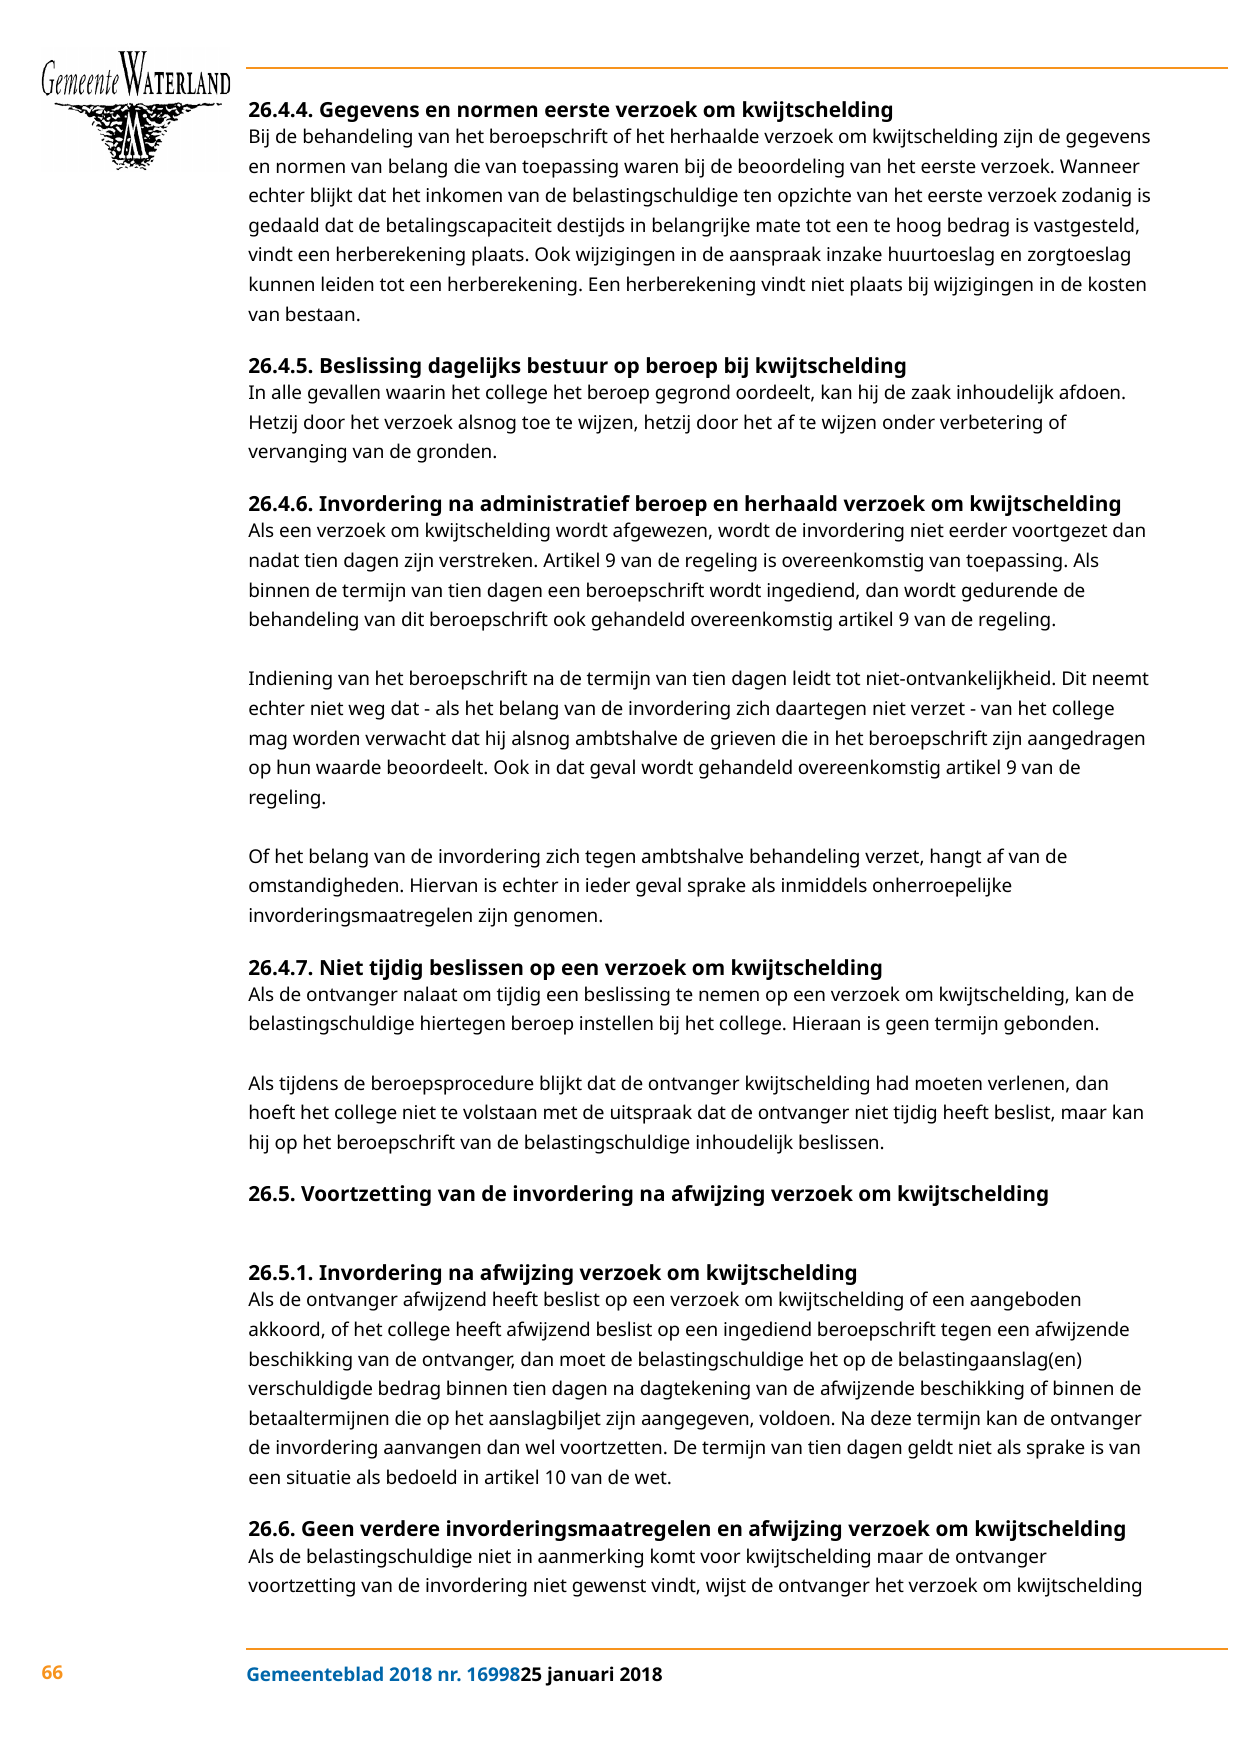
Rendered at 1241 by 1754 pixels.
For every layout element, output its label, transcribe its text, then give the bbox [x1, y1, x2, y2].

text 26.4.6. Invordering na administratief beroep en herhaald verzoek om kwijtschelding [248, 489, 1152, 518]
text 26.6. Geen verdere invorderingsmaatregelen en afwijzing verzoek om kwijtschelding [248, 1514, 1152, 1543]
text Als een verzoek om kwijtschelding wordt afgewezen, wordt de invordering niet eerder voortgezet dan nadat tien dagen zijn verstreken. Artikel 9 van de regeling is overeenkomstig van toepassing. Als binnen de termijn van tien dagen een beroepschrift wordt ingediend, dan wordt gedurende de behandeling van dit beroepschrift ook gehandeld overeenkomstig artikel 9 van de regeling. [248, 518, 1152, 632]
text Bij de behandeling van het beroepschrift of het herhaalde verzoek om kwijtschelding zijn de gegevens en normen van belang die van toepassing waren bij de beoordeling van het eerste verzoek. Wanneer echter blijkt dat het inkomen van de belastingschuldige ten opzichte van het eerste verzoek zodanig is gedaald dat de betalingscapaciteit destijds in belangrijke mate tot een te hoog bedrag is vastgesteld, vindt een herberekening plaats. Ook wijzigingen in de aanspraak inzake huurtoeslag en zorgtoeslag kunnen leiden tot een herberekening. Een herberekening vindt niet plaats bij wijzigingen in de kosten van bestaan. [248, 123, 1152, 326]
text Als tijdens de beroepsprocedure blijkt dat de ontvanger kwijtschelding had moeten verlenen, dan hoeft het college niet te volstaan met de uitspraak dat de ontvanger niet tijdig heeft beslist, maar kan hij op het beroepschrift van de belastingschuldige inhoudelijk beslissen. [248, 1070, 1152, 1155]
picture [41, 47, 231, 172]
text Of het belang van de invordering zich tegen ambtshalve behandeling verzet, hangt af van de omstandigheden. Hiervan is echter in ieder geval sprake als inmiddels onherroepelijke invorderingsmaatregelen zijn genomen. [248, 843, 1152, 928]
text In alle gevallen waarin het college het beroep gegrond oordeelt, kan hij de zaak inhoudelijk afdoen. Hetzij door het verzoek alsnog toe te wijzen, hetzij door het af te wijzen onder verbetering of vervanging van de gronden. [248, 379, 1152, 464]
text Indiening van het beroepschrift na de termijn van tien dagen leidt tot niet-ontvankelijkheid. Dit neemt echter niet weg dat - als het belang van de invordering zich daartegen niet verzet - van het college mag worden verwacht dat hij alsnog ambtshalve de grieven die in het beroepschrift zijn aangedragen op hun waarde beoordeelt. Ook in dat geval wordt gehandeld overeenkomstig artikel 9 van de regeling. [248, 666, 1152, 809]
text 26.5. Voortzetting van de invordering na afwijzing verzoek om kwijtschelding [248, 1179, 1152, 1208]
text 26.4.4. Gegevens en normen eerste verzoek om kwijtschelding [248, 95, 1152, 123]
text 26.5.1. Invordering na afwijzing verzoek om kwijtschelding [248, 1258, 1152, 1287]
text Als de belastingschuldige niet in aanmerking komt voor kwijtschelding maar de ontvanger voortzetting van de invordering niet gewenst vindt, wijst de ontvanger het verzoek om kwijtschelding [248, 1543, 1152, 1598]
text 26.4.5. Beslissing dagelijks bestuur op beroep bij kwijtschelding [248, 351, 1152, 379]
text 26.4.7. Niet tijdig beslissen op een verzoek om kwijtschelding [248, 953, 1152, 981]
text Als de ontvanger nalaat om tijdig een beslissing te nemen op een verzoek om kwijtschelding, kan de belastingschuldige hiertegen beroep instellen bij het college. Hieraan is geen termijn gebonden. [248, 981, 1152, 1036]
text Als de ontvanger afwijzend heeft beslist op een verzoek om kwijtschelding of een aangeboden akkoord, of het college heeft afwijzend beslist op een ingediend beroepschrift tegen een afwijzende beschikking van de ontvanger, dan moet de belastingschuldige het op de belastingaanslag(en) verschuldigde bedrag binnen tien dagen na dagtekening van de afwijzende beschikking of binnen de betaaltermijnen die op het aanslagbiljet zijn aangegeven, voldoen. Na deze termijn kan de ontvanger de invordering aanvangen dan wel voortzetten. De termijn van tien dagen geldt niet als sprake is van een situatie als bedoeld in artikel 10 van de wet. [248, 1287, 1152, 1490]
